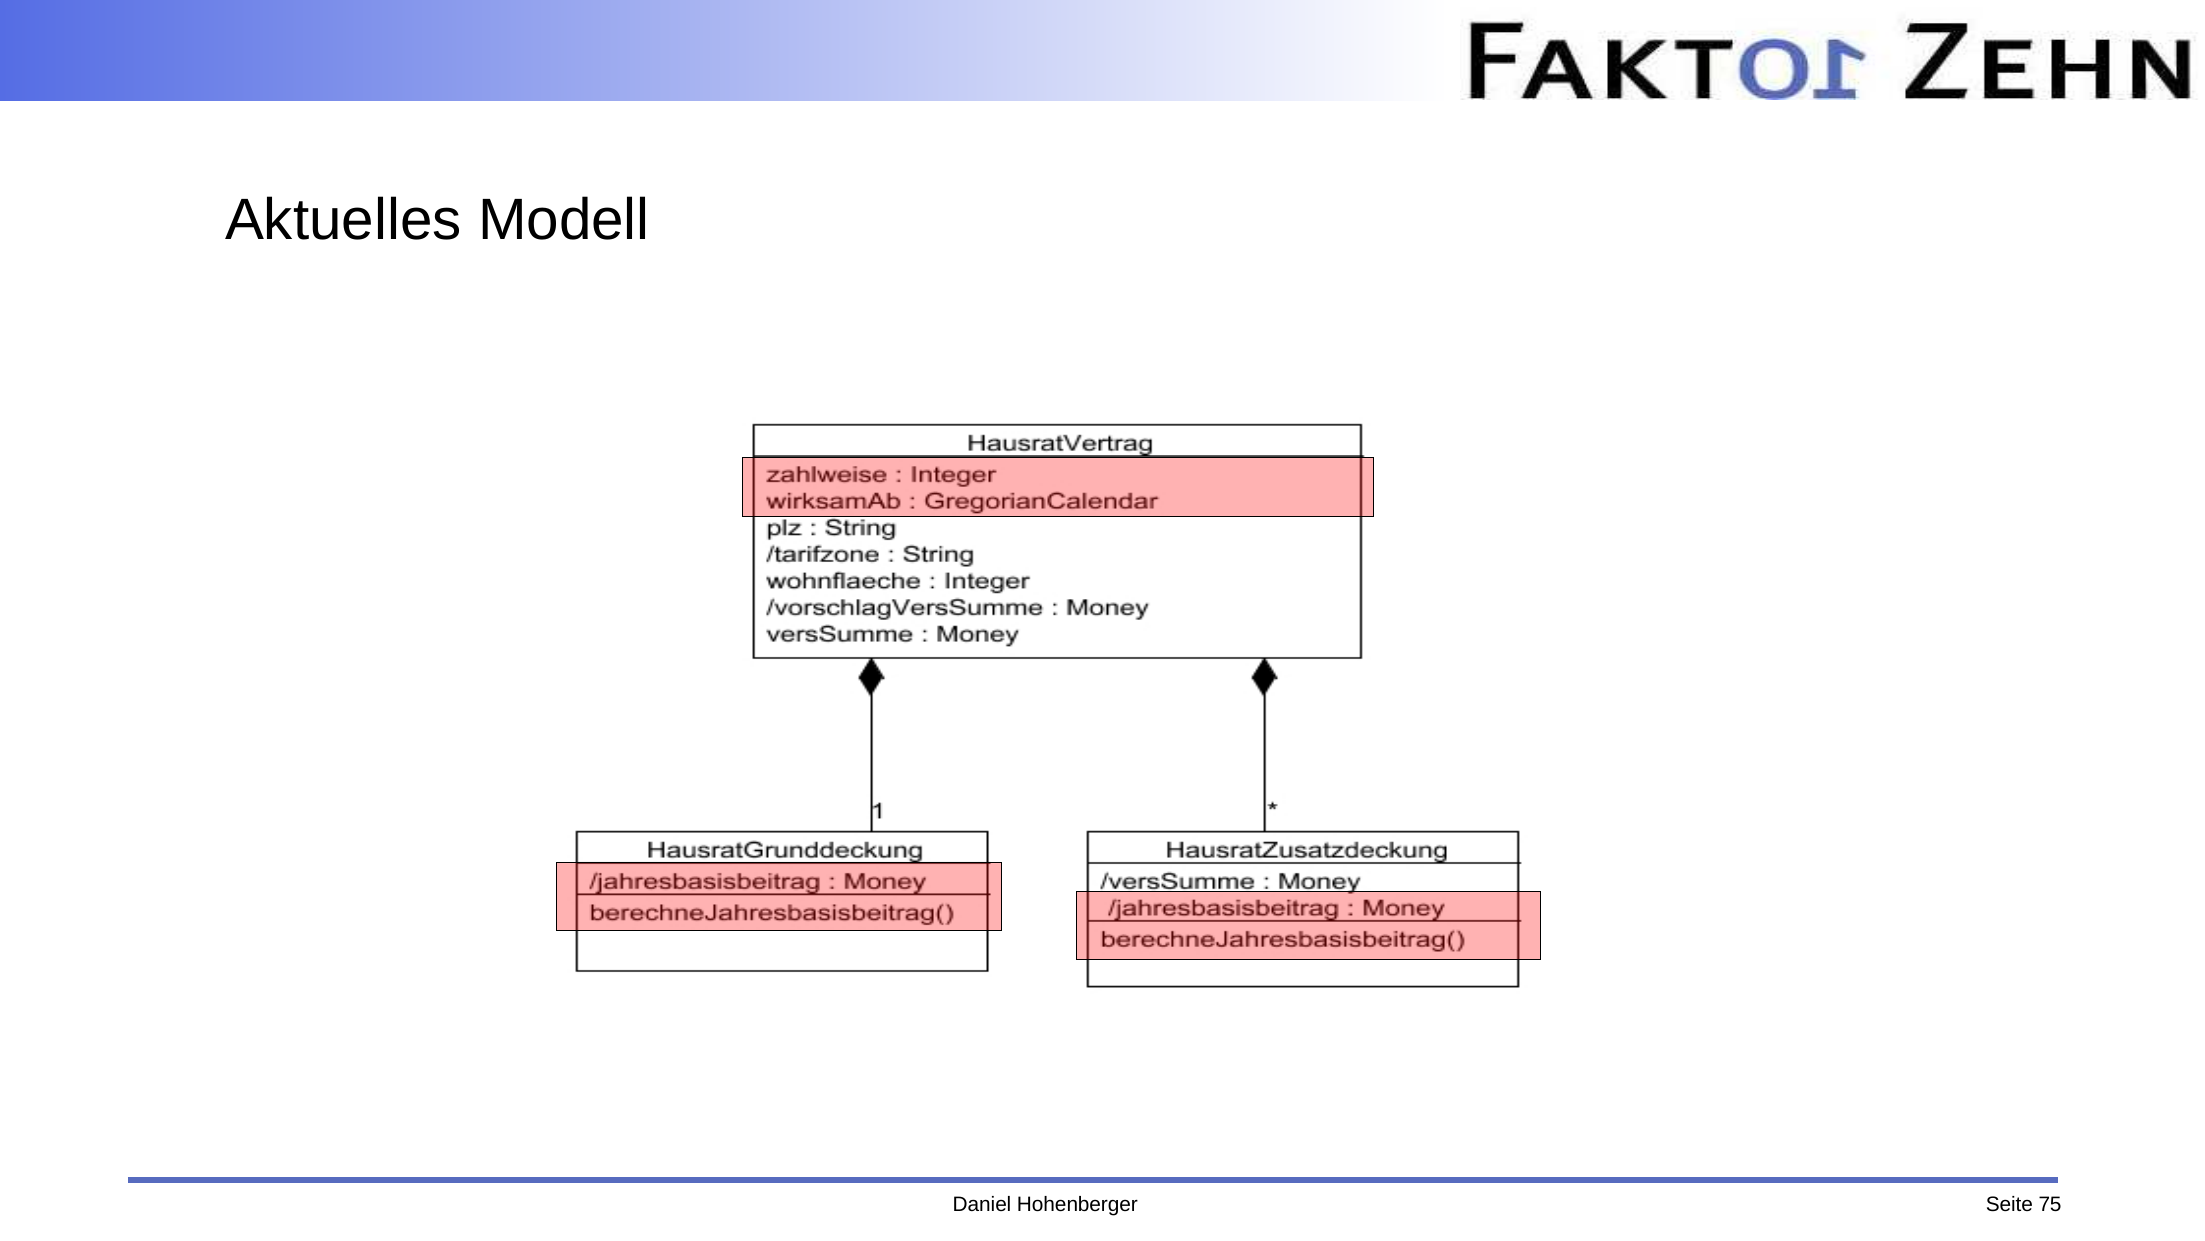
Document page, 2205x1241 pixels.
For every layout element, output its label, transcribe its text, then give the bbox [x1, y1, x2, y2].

picture [1460, 7, 2202, 100]
picture [537, 393, 1559, 1019]
title Aktuelles Modell [225, 142, 1981, 296]
text_box [556, 862, 1002, 931]
text_box [1076, 891, 1541, 960]
text_box [742, 457, 1374, 517]
